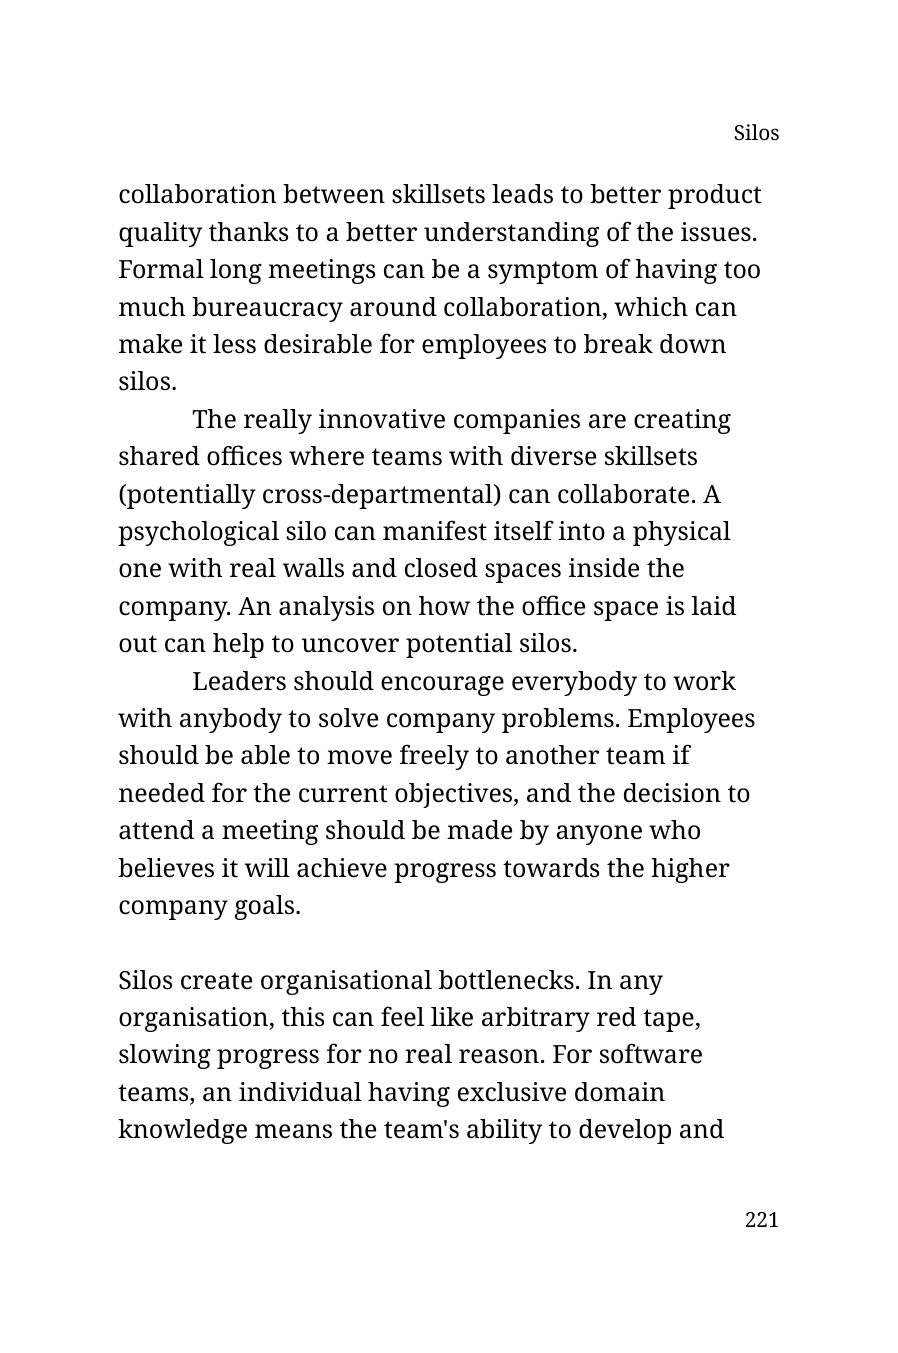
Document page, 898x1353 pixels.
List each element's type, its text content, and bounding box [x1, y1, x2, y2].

text Silos create organisational bottlenecks. In any organisation, this can feel like arbitrary red tape, slowing progress for no real reason. For software teams, an individual having exclusive domain knowledge means the team's ability to develop and [118, 962, 779, 1146]
text Leaders should encourage everybody to work with anybody to solve company problems. Employees should be able to move freely to another team if needed for the current objectives, and the decision to attend a meeting should be made by anyone who believes it will achieve progress towards the higher company goals. [118, 663, 779, 922]
text collaboration between skillsets leads to better product quality thanks to a better understanding of the issues. Formal long meetings can be a symptom of having too much bureaucracy around collaboration, which can make it less desirable for employees to break down silos. [118, 177, 779, 398]
text The really innovative companies are creating shared offices where teams with diverse skillsets (potentially cross-departmental) can collaborate. A psychological silo can manifest itself into a physical one with real walls and closed spaces inside the company. An analysis on how the office space is laid out can help to uncover potential silos. [118, 401, 779, 660]
